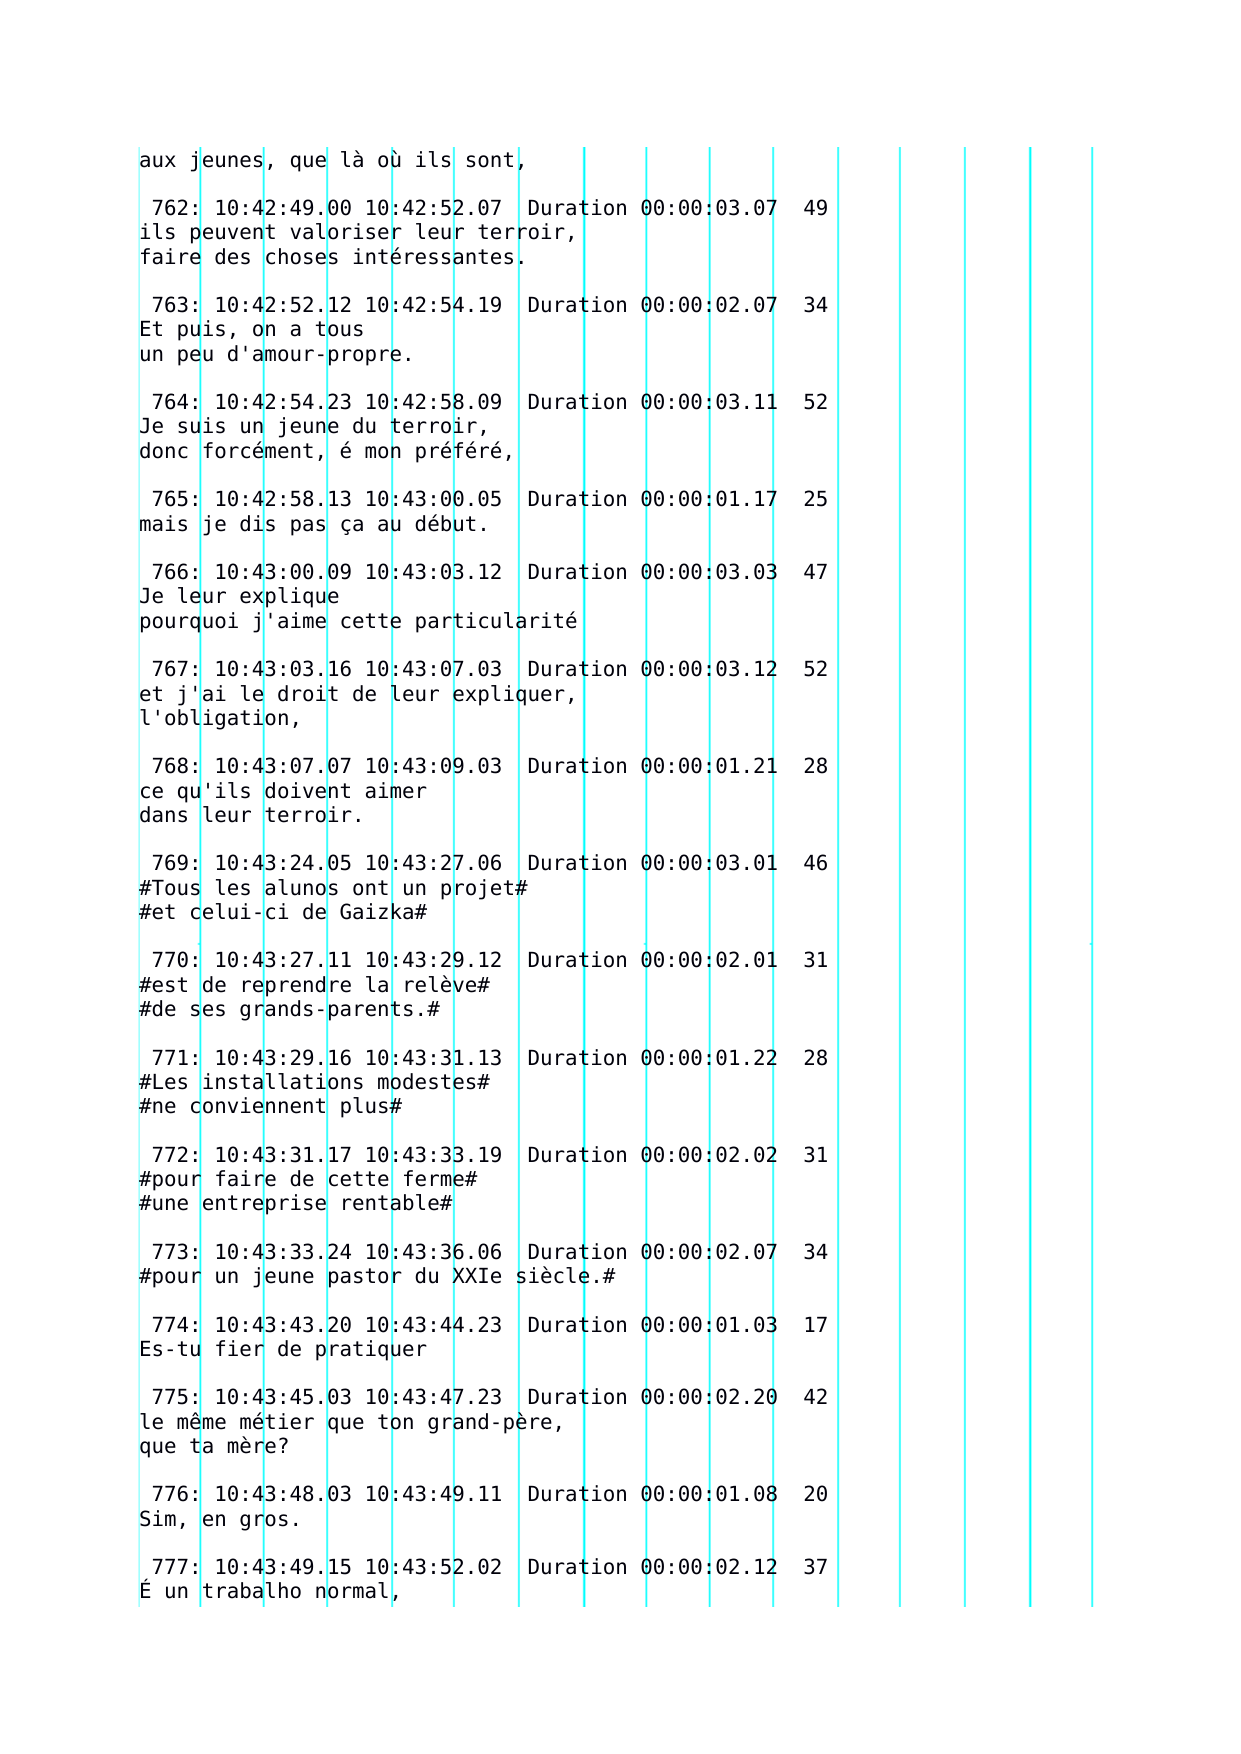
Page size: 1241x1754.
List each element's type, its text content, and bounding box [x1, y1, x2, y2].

text #pour faire de cette ferme# [139, 1167, 1101, 1191]
text #une entreprise rentable# [139, 1191, 1101, 1216]
text donc forcément, é mon préféré, [139, 439, 1101, 463]
text É un trabalho normal, [139, 1579, 1101, 1604]
text 767: 10:43:03.16 10:43:07.03 Duration 00:00:03.12 52 [139, 657, 1101, 682]
text dans leur terroir. [139, 803, 1101, 827]
text ils peuvent valoriser leur terroir, [139, 220, 1101, 245]
picture [138, 147, 1102, 1607]
text 775: 10:43:45.03 10:43:47.23 Duration 00:00:02.20 42 [139, 1385, 1101, 1410]
text 777: 10:43:49.15 10:43:52.02 Duration 00:00:02.12 37 [139, 1555, 1101, 1579]
text #est de reprendre la relève# [139, 973, 1101, 997]
text 773: 10:43:33.24 10:43:36.06 Duration 00:00:02.07 34 [139, 1240, 1101, 1264]
text ce qu'ils doivent aimer [139, 779, 1101, 803]
text Es-tu fier de pratiquer [139, 1337, 1101, 1361]
text le même métier que ton grand-père, [139, 1410, 1101, 1434]
text 769: 10:43:24.05 10:43:27.06 Duration 00:00:03.01 46 [139, 851, 1101, 876]
text faire des choses intéressantes. [139, 245, 1101, 269]
text #et celui-ci de Gaizka# [139, 900, 1101, 924]
text et j'ai le droit de leur expliquer, [139, 682, 1101, 706]
text #Les installations modestes# [139, 1070, 1101, 1094]
text pourquoi j'aime cette particularité [139, 609, 1101, 633]
text 765: 10:42:58.13 10:43:00.05 Duration 00:00:01.17 25 [139, 487, 1101, 512]
text l'obligation, [139, 706, 1101, 730]
text que ta mère? [139, 1434, 1101, 1458]
text Et puis, on a tous [139, 317, 1101, 342]
text Je suis un jeune du terroir, [139, 414, 1101, 439]
text 763: 10:42:52.12 10:42:54.19 Duration 00:00:02.07 34 [139, 293, 1101, 317]
text #de ses grands-parents.# [139, 997, 1101, 1021]
text 771: 10:43:29.16 10:43:31.13 Duration 00:00:01.22 28 [139, 1046, 1101, 1070]
text 768: 10:43:07.07 10:43:09.03 Duration 00:00:01.21 28 [139, 754, 1101, 779]
text 762: 10:42:49.00 10:42:52.07 Duration 00:00:03.07 49 [139, 196, 1101, 220]
text Sim, en gros. [139, 1507, 1101, 1531]
text 770: 10:43:27.11 10:43:29.12 Duration 00:00:02.01 31 [139, 948, 1101, 973]
text un peu d'amour-propre. [139, 342, 1101, 366]
text 772: 10:43:31.17 10:43:33.19 Duration 00:00:02.02 31 [139, 1143, 1101, 1167]
text #pour un jeune pastor du XXIe siècle.# [139, 1264, 1101, 1288]
text aux jeunes, que là où ils sont, [139, 148, 1101, 172]
text #ne conviennent plus# [139, 1094, 1101, 1118]
text Je leur explique [139, 584, 1101, 609]
text mais je dis pas ça au début. [139, 512, 1101, 536]
text 776: 10:43:48.03 10:43:49.11 Duration 00:00:01.08 20 [139, 1482, 1101, 1507]
text 764: 10:42:54.23 10:42:58.09 Duration 00:00:03.11 52 [139, 390, 1101, 414]
text 766: 10:43:00.09 10:43:03.12 Duration 00:00:03.03 47 [139, 560, 1101, 584]
text 774: 10:43:43.20 10:43:44.23 Duration 00:00:01.03 17 [139, 1313, 1101, 1337]
text #Tous les alunos ont un projet# [139, 876, 1101, 900]
